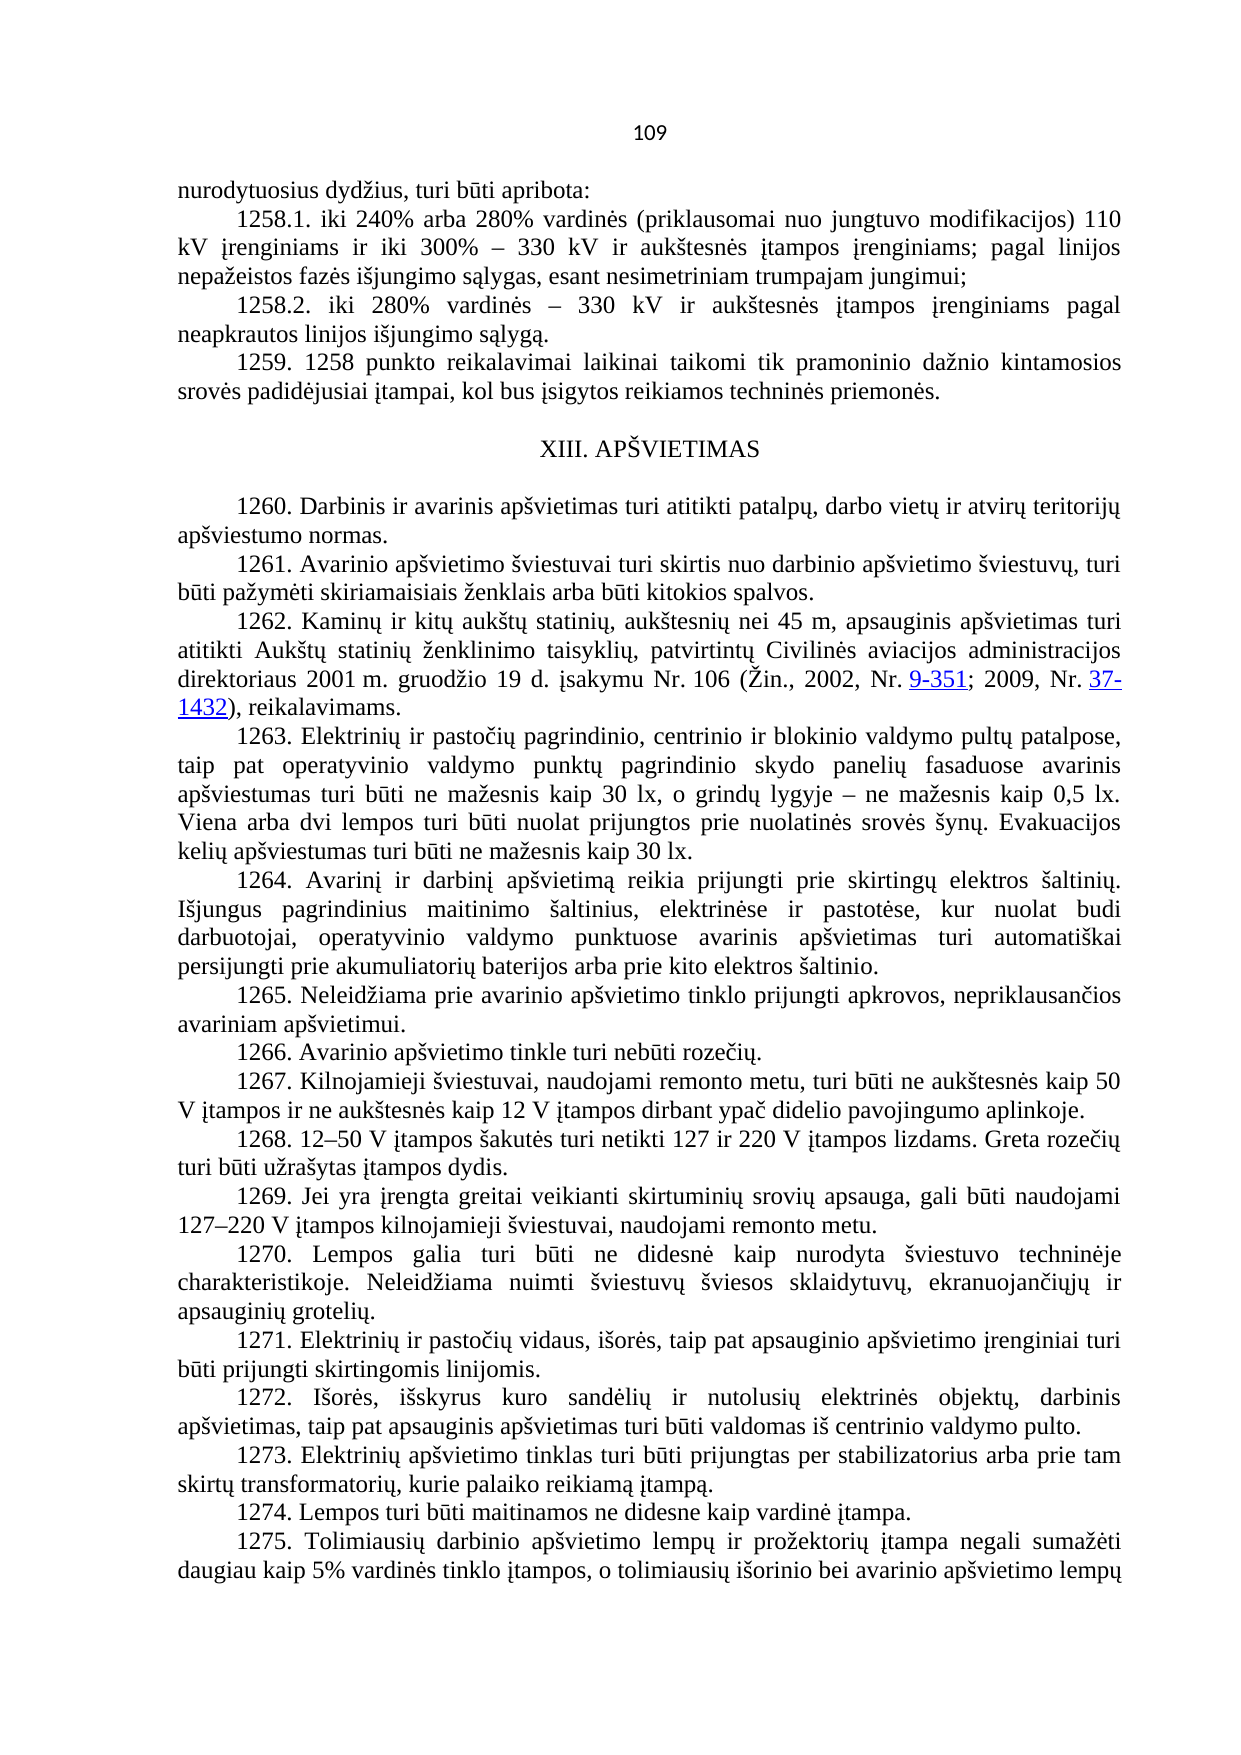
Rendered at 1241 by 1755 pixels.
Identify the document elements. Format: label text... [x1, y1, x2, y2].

text 1270. Lempos galia turi būti ne didesnė kaip nurodyta šviestuvo techninėje charakteristikoje. Neleidžiama nuimti šviestuvų šviesos sklaidytuvų, ekranuojančiųjų ir apsauginių grotelių. [177, 1239, 1122, 1325]
text 1273. Elektrinių apšvietimo tinklas turi būti prijungtas per stabilizatorius arba prie tam skirtų transformatorių, kurie palaiko reikiamą įtampą. [177, 1440, 1122, 1497]
text 1272. Išorės, išskyrus kuro sandėlių ir nutolusių elektrinės objektų, darbinis apšvietimas, taip pat apsauginis apšvietimas turi būti valdomas iš centrinio valdymo pulto. [177, 1382, 1122, 1440]
text 1258.2. iki 280% vardinės – 330 kV ir aukštesnės įtampos įrenginiams pagal neapkrautos linijos išjungimo sąlygą. [177, 290, 1122, 347]
text 1260. Darbinis ir avarinis apšvietimas turi atitikti patalpų, darbo vietų ir atvirų teritorijų apšviestumo normas. [177, 491, 1122, 549]
text 1267. Kilnojamieji šviestuvai, naudojami remonto metu, turi būti ne aukštesnės kaip 50 V įtampos ir ne aukštesnės kaip 12 V įtampos dirbant ypač didelio pavojingumo aplinkoje. [177, 1066, 1122, 1124]
text 1263. Elektrinių ir pastočių pagrindinio, centrinio ir blokinio valdymo pultų patalpose, taip pat operatyvinio valdymo punktų pagrindinio skydo panelių fasaduose avarinis apšviestumas turi būti ne mažesnis kaip 30 lx, o grindų lygyje – ne mažesnis kaip 0,5 lx. Viena arba dvi lempos turi būti nuolat prijungtos prie nuolatinės srovės šynų. Evakuacijos kelių apšviestumas turi būti ne mažesnis kaip 30 lx. [177, 721, 1122, 865]
text 1274. Lempos turi būti maitinamos ne didesne kaip vardinė įtampa. [177, 1497, 1122, 1526]
text 1258.1. iki 240% arba 280% vardinės (priklausomai nuo jungtuvo modifikacijos) 110 kV įrenginiams ir iki 300% – 330 kV ir aukštesnės įtampos įrenginiams; pagal linijos nepažeistos fazės išjungimo sąlygas, esant nesimetriniam trumpajam jungimui; [177, 204, 1122, 290]
text 1275. Tolimiausių darbinio apšvietimo lempų ir prožektorių įtampa negali sumažėti daugiau kaip 5% vardinės tinklo įtampos, o tolimiausių išorinio bei avarinio apšvietimo lempų [177, 1526, 1122, 1584]
text 1269. Jei yra įrengta greitai veikianti skirtuminių srovių apsauga, gali būti naudojami 127–220 V įtampos kilnojamieji šviestuvai, naudojami remonto metu. [177, 1181, 1122, 1239]
text 1261. Avarinio apšvietimo šviestuvai turi skirtis nuo darbinio apšvietimo šviestuvų, turi būti pažymėti skiriamaisiais ženklais arba būti kitokios spalvos. [177, 549, 1122, 606]
text 1265. Neleidžiama prie avarinio apšvietimo tinklo prijungti apkrovos, nepriklausančios avariniam apšvietimui. [177, 980, 1122, 1037]
text 1262. Kaminų ir kitų aukštų statinių, aukštesnių nei 45 m, apsauginis apšvietimas turi atitikti Aukštų statinių ženklinimo taisyklių, patvirtintų Civilinės aviacijos administracijos direktoriaus 2001 m. gruodžio 19 d. įsakymu Nr. 106 (Žin., 2002, Nr. 9-351; 2009, Nr. 37-1432), reikalavimams. [177, 606, 1122, 721]
text XIII. APŠVIETIMAS [177, 434, 1122, 462]
text 1268. 12–50 V įtampos šakutės turi netikti 127 ir 220 V įtampos lizdams. Greta rozečių turi būti užrašytas įtampos dydis. [177, 1124, 1122, 1181]
text 1271. Elektrinių ir pastočių vidaus, išorės, taip pat apsauginio apšvietimo įrenginiai turi būti prijungti skirtingomis linijomis. [177, 1325, 1122, 1382]
text 1259. 1258 punkto reikalavimai laikinai taikomi tik pramoninio dažnio kintamosios srovės padidėjusiai įtampai, kol bus įsigytos reikiamos techninės priemonės. [177, 347, 1122, 405]
text 1266. Avarinio apšvietimo tinkle turi nebūti rozečių. [177, 1037, 1122, 1066]
text nurodytuosius dydžius, turi būti apribota: [177, 175, 1122, 204]
text 1264. Avarinį ir darbinį apšvietimą reikia prijungti prie skirtingų elektros šaltinių. Išjungus pagrindinius maitinimo šaltinius, elektrinėse ir pastotėse, kur nuolat budi darbuotojai, operatyvinio valdymo punktuose avarinis apšvietimas turi automatiškai persijungti prie akumuliatorių baterijos arba prie kito elektros šaltinio. [177, 865, 1122, 980]
